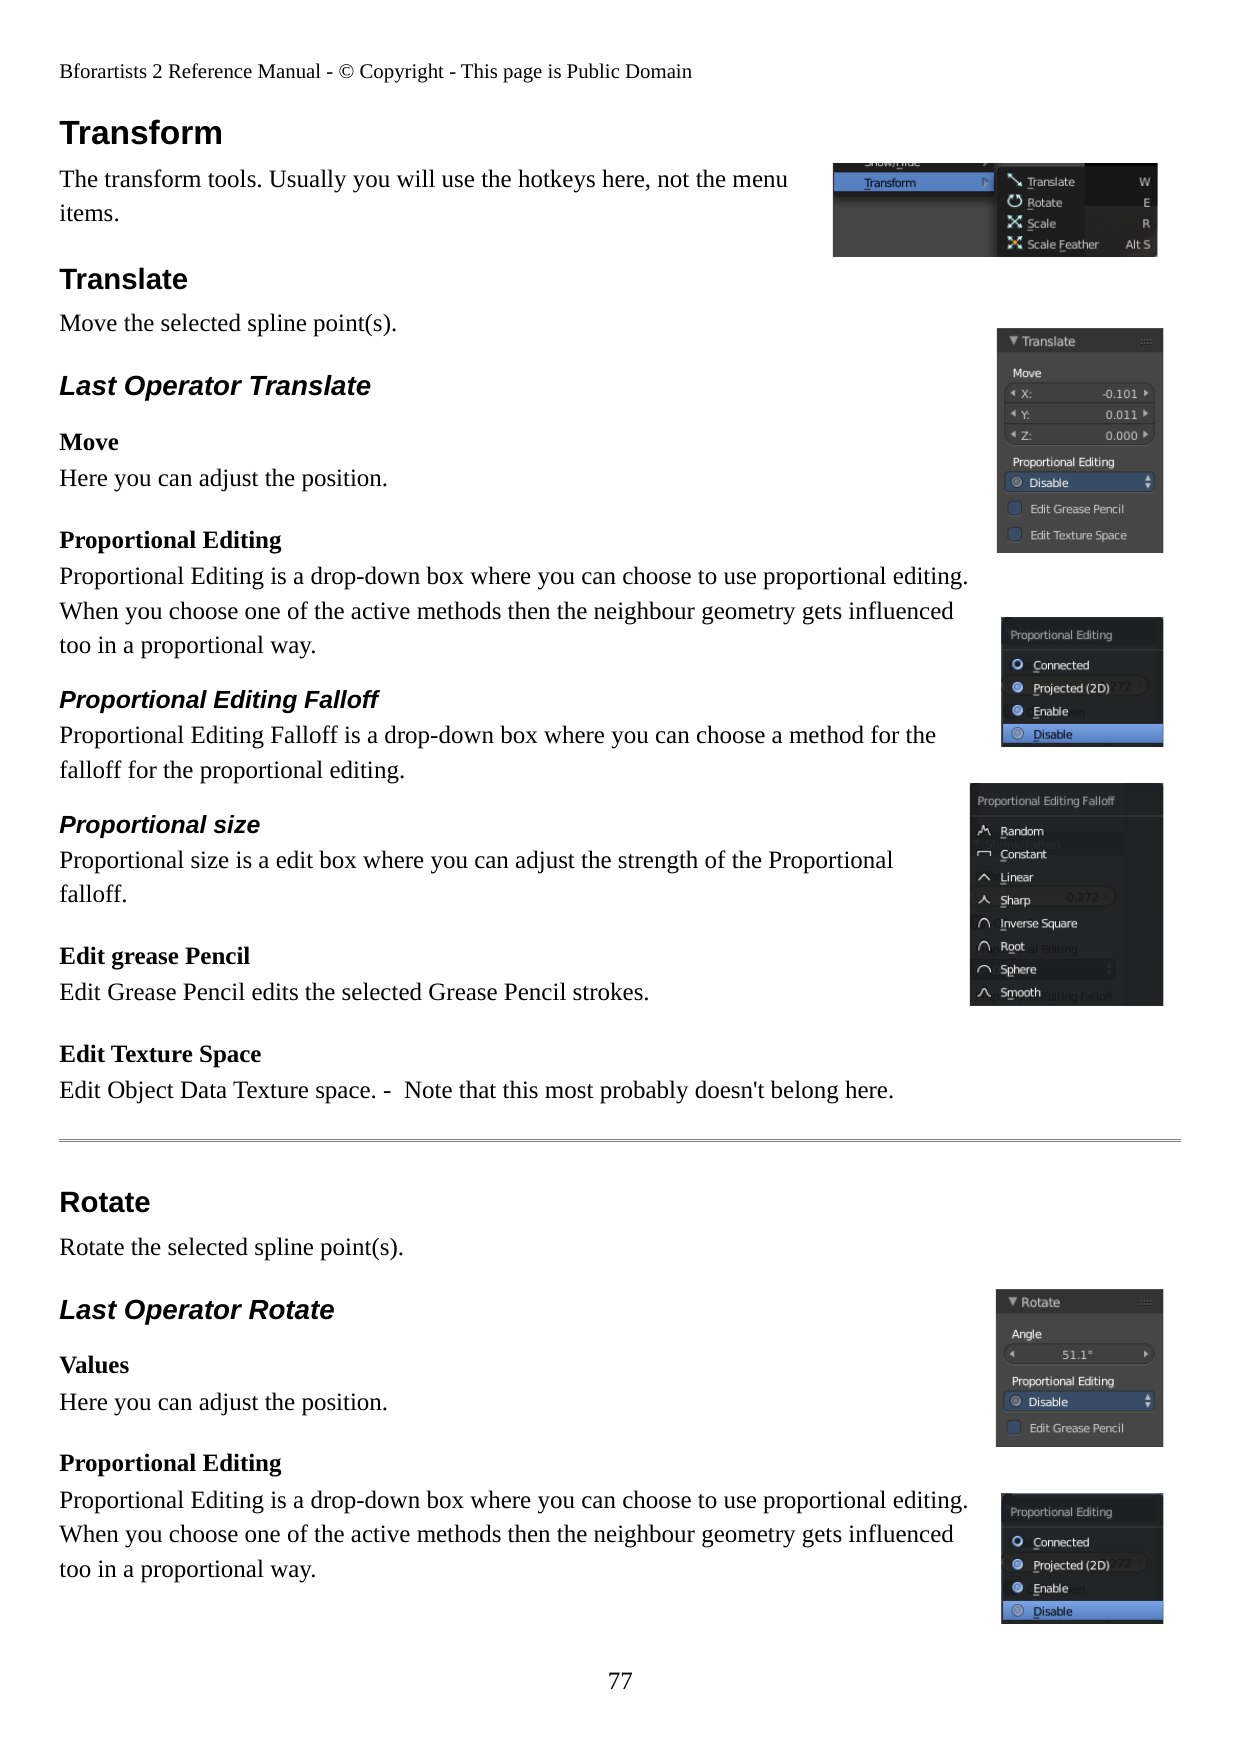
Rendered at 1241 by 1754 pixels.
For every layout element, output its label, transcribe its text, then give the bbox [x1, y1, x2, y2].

subtitle Transform [59, 113, 1181, 151]
text Proportional Editing is a drop-down box where you can choose to use proportional editing. When you choose one of the active methods then the neighbour geometry gets influenced too in a proportional way. [59, 1485, 1181, 1582]
subtitle Rotate [59, 1185, 1181, 1219]
picture [996, 328, 1164, 553]
subtitle [1164, 810, 1181, 839]
subtitle Edit Texture Space [59, 1039, 1181, 1068]
picture [969, 783, 1164, 1006]
text Here you can adjust the position. [59, 1387, 995, 1415]
subtitle Edit grease Pencil [59, 941, 969, 970]
text Proportional Editing Falloff is a drop-down box where you can choose a method for the falloff for the proportional editing. [59, 720, 1181, 783]
text Rotate the selected spline point(s). [59, 1232, 1181, 1260]
text The transform tools. Usually you will use the hotkeys here, not the menu items. [59, 164, 832, 227]
text Move the selected spline point(s). [59, 308, 1181, 337]
subtitle Proportional size [59, 810, 969, 839]
subtitle [1164, 1350, 1181, 1379]
subtitle Proportional Editing Falloff [59, 686, 1001, 714]
subtitle Last Operator Rotate [59, 1293, 995, 1325]
picture [1001, 617, 1164, 747]
text Here you can adjust the position. [59, 463, 996, 492]
subtitle Proportional Editing [59, 1448, 1181, 1477]
subtitle [1164, 1293, 1181, 1325]
picture [995, 1289, 1164, 1447]
text Proportional Editing is a drop-down box where you can choose to use proportional editing. When you choose one of the active methods then the neighbour geometry gets influenced too in a proportional way. [59, 561, 1181, 659]
subtitle Last Operator Translate [59, 370, 996, 402]
subtitle Proportional Editing [59, 525, 996, 553]
subtitle Translate [59, 262, 1181, 296]
picture [832, 163, 1158, 257]
subtitle Values [59, 1350, 995, 1379]
subtitle [1164, 370, 1181, 402]
subtitle Move [59, 427, 996, 455]
text Edit Object Data Texture space. - Note that this most probably doesn't belong here. [59, 1076, 1181, 1104]
subtitle [1164, 941, 1181, 970]
subtitle [1164, 427, 1181, 455]
text Proportional size is a edit box where you can adjust the strength of the Proportional falloff. [59, 845, 969, 908]
subtitle [1164, 525, 1181, 553]
picture [1001, 1493, 1164, 1624]
text Edit Grease Pencil edits the selected Grease Pencil strokes. [59, 977, 969, 1006]
